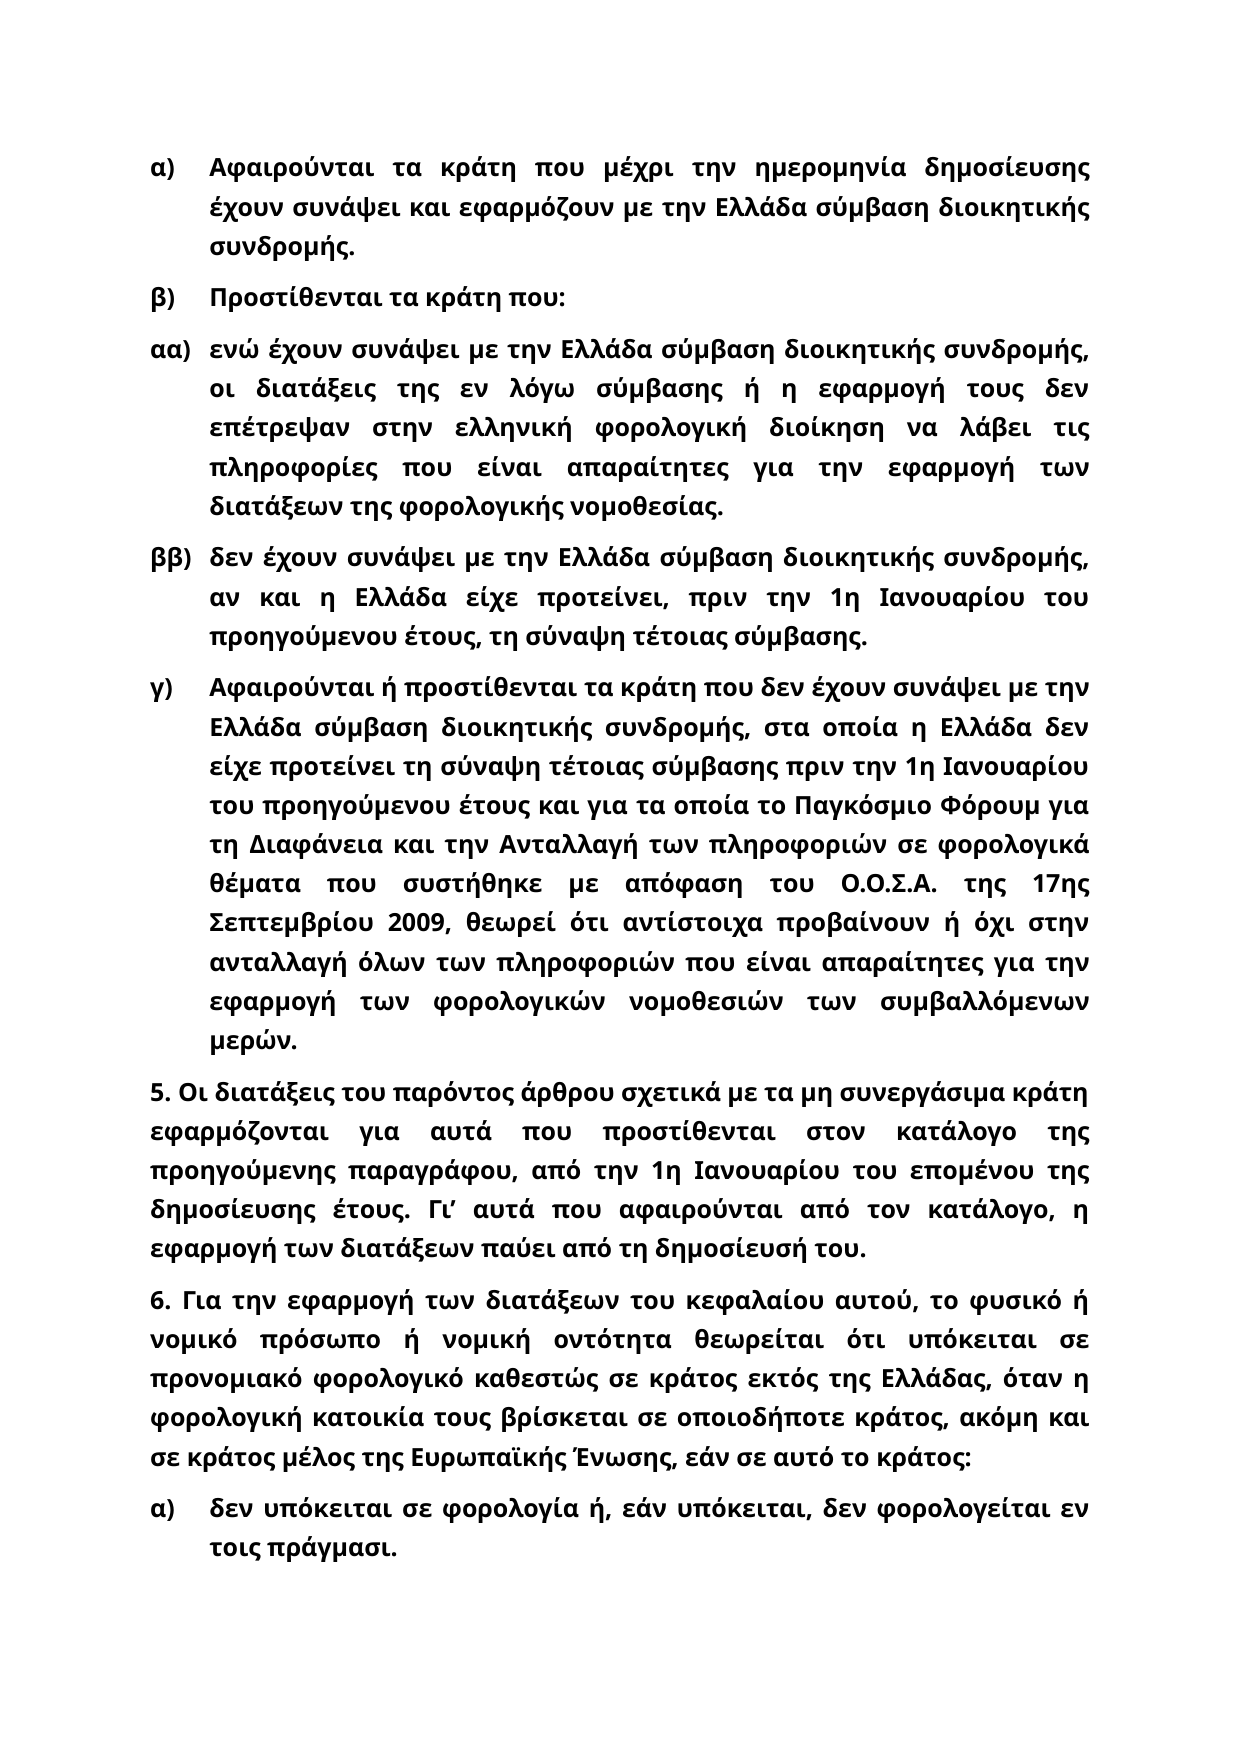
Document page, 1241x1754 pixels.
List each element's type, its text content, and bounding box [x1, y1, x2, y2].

list ββ) δεν έχουν συνάψει με την Ελλάδα σύμβαση διοικητικής συνδρομής, αν και η Ελλάδα είχε προτείνει, πριν την 1η Ιανουαρίου του προηγούμενου έτους, τη σύναψη τέτοιας σύμβασης. [150, 540, 1090, 652]
list α) Αφαιρούνται τα κράτη που μέχρι την ημερομηνία δημοσίευσης έχουν συνάψει και εφαρμόζουν με την Ελλάδα σύμβαση διοικητικής συνδρομής. [150, 150, 1090, 262]
list γ) Αφαιρούνται ή προστίθενται τα κράτη που δεν έχουν συνάψει με την Ελλάδα σύμβαση διοικητικής συνδρομής, στα οποία η Ελλάδα δεν είχε προτείνει τη σύναψη τέτοιας σύμβασης πριν την 1η Ιανουαρίου του προηγούμενου έτους και για τα οποία το Παγκόσμιο Φόρουμ για τη Διαφάνεια και την Ανταλλαγή των πληροφοριών σε φορολογικά θέματα που συστήθηκε με απόφαση του Ο.Ο.Σ.Α. της 17ης Σεπτεμβρίου 2009, θεωρεί ότι αντίστοιχα προβαίνουν ή όχι στην ανταλλαγή όλων των πληροφοριών που είναι απαραίτητες για την εφαρμογή των φορολογικών νομοθεσιών των συμβαλλόμενων μερών. [150, 670, 1090, 1057]
list β) Προστίθενται τα κράτη που: [150, 280, 1090, 314]
list αα) ενώ έχουν συνάψει με την Ελλάδα σύμβαση διοικητικής συνδρομής, οι διατάξεις της εν λόγω σύμβασης ή η εφαρμογή τους δεν επέτρεψαν στην ελληνική φορολογική διοίκηση να λάβει τις πληροφορίες που είναι απαραίτητες για την εφαρμογή των διατάξεων της φορολογικής νομοθεσίας. [150, 332, 1090, 522]
text 5. Οι διατάξεις του παρόντος άρθρου σχετικά με τα μη συνεργάσιμα κράτη εφαρμόζονται για αυτά που προστίθενται στον κατάλογο της προηγούμενης παραγράφου, από την 1η Ιανουαρίου του επομένου της δημοσίευσης έτους. Γι’ αυτά που αφαιρούνται από τον κατάλογο, η εφαρμογή των διατάξεων παύει από τη δημοσίευσή του. [150, 1074, 1090, 1265]
list α) δεν υπόκειται σε φορολογία ή, εάν υπόκειται, δεν φορολογείται εν τοις πράγμασι. [150, 1491, 1090, 1564]
text 6. Για την εφαρμογή των διατάξεων του κεφαλαίου αυτού, το φυσικό ή νομικό πρόσωπο ή νομική οντότητα θεωρείται ότι υπόκειται σε προνομιακό φορολογικό καθεστώς σε κράτος εκτός της Ελλάδας, όταν η φορολογική κατοικία τους βρίσκεται σε οποιοδήποτε κράτος, ακόμη και σε κράτος μέλος της Ευρωπαϊκής Ένωσης, εάν σε αυτό το κράτος: [150, 1282, 1090, 1473]
